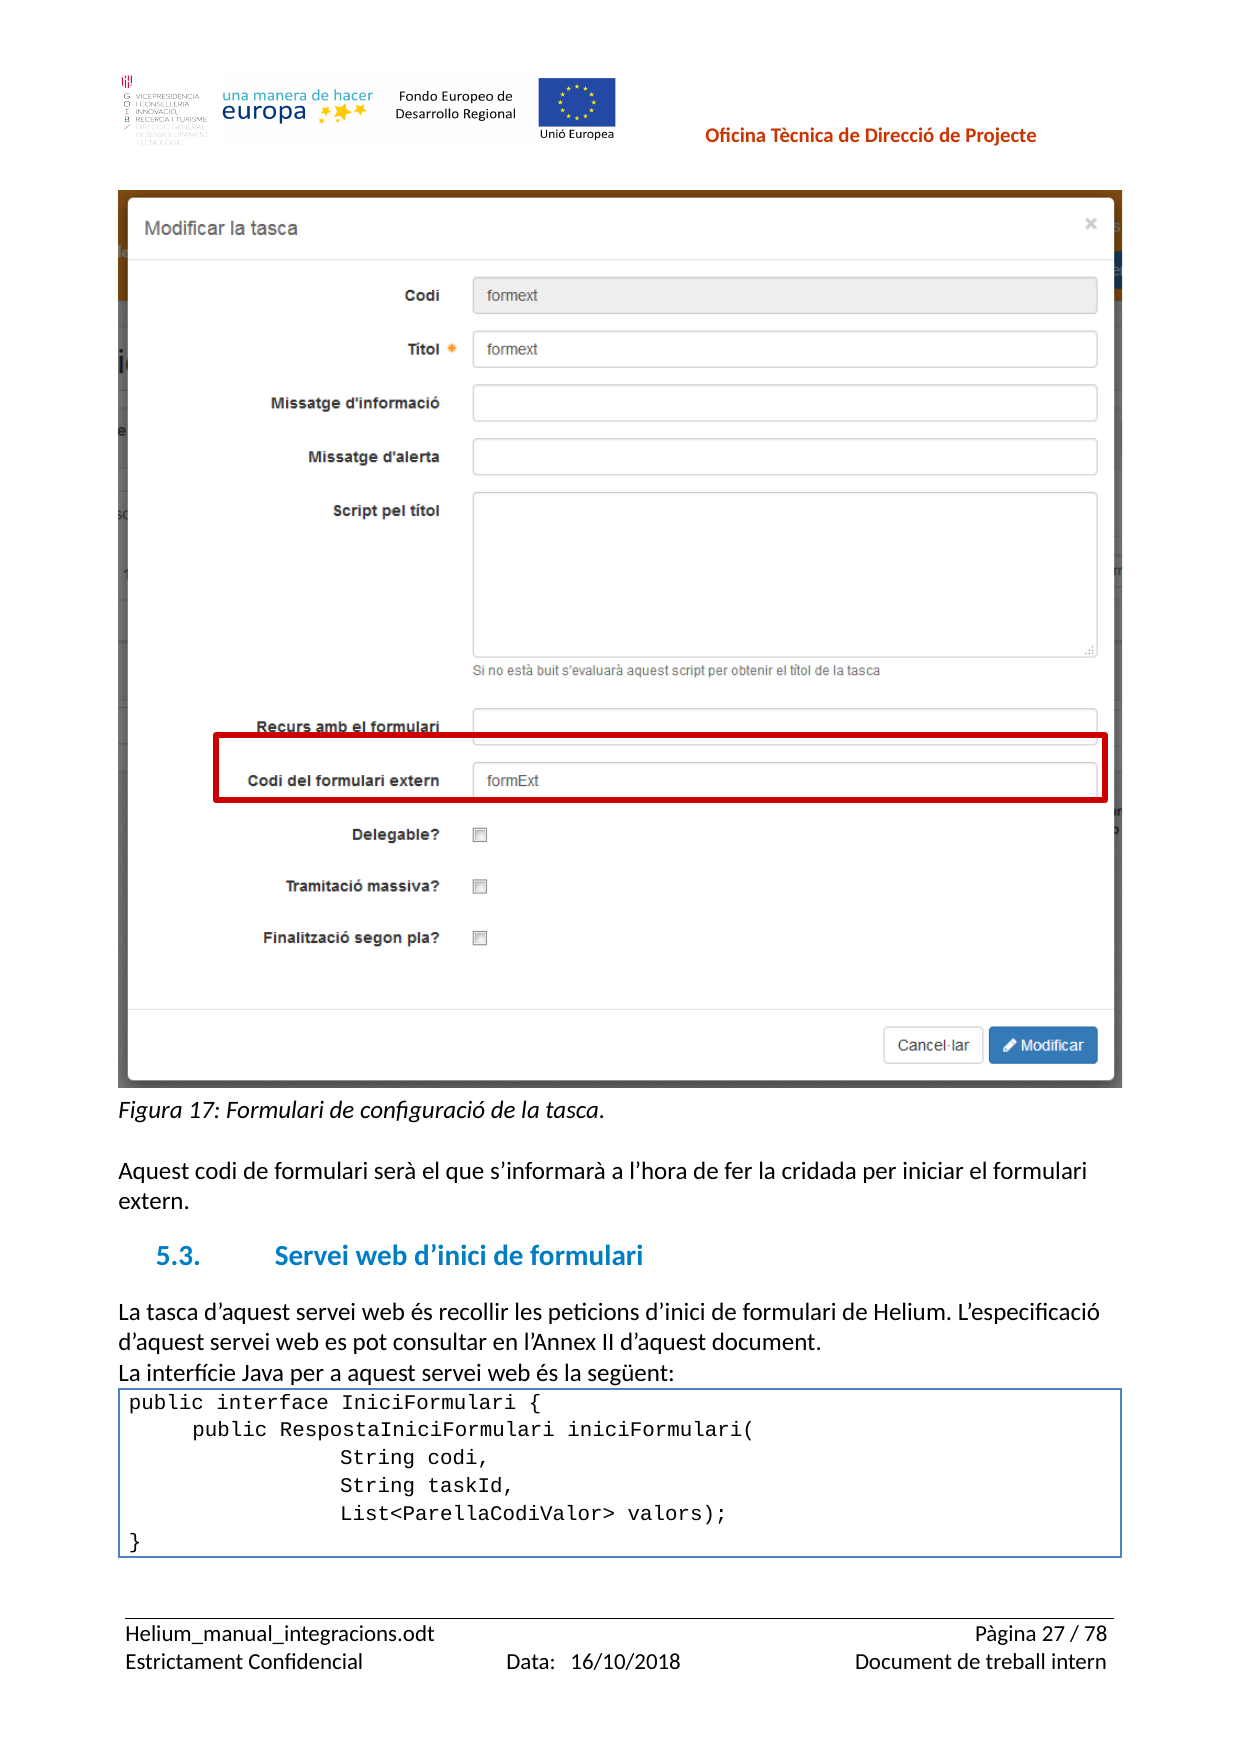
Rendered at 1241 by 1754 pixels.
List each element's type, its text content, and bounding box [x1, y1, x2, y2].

text } [120, 1527, 1120, 1556]
text String codi, [120, 1443, 1120, 1471]
picture [219, 73, 621, 147]
text Aquest codi de formulari serà el que s’informarà a l’hora de fer la cridada per iniciar el formulari extern. [118, 1155, 1122, 1216]
text List<ParellaCodiValor> valors); [120, 1499, 1120, 1527]
text La interfície Java per a aquest servei web és la següent: [118, 1357, 1122, 1387]
picture [118, 73, 213, 147]
subtitle Servei web d’inici de formulari [156, 1237, 1122, 1272]
text public RespostaIniciFormulari iniciFormulari( [120, 1415, 1120, 1443]
text public interface IniciFormulari { [120, 1390, 1120, 1415]
text La tasca d’aquest servei web és recollir les peticions d’inici de formulari de Helium. L’especificació d’aquest servei web es pot consultar en l’Annex II d’aquest document. [118, 1296, 1122, 1357]
picture [118, 190, 1123, 1088]
text String taskId, [120, 1471, 1120, 1499]
text Figura 17: Formulari de configuració de la tasca. [118, 1088, 1122, 1124]
